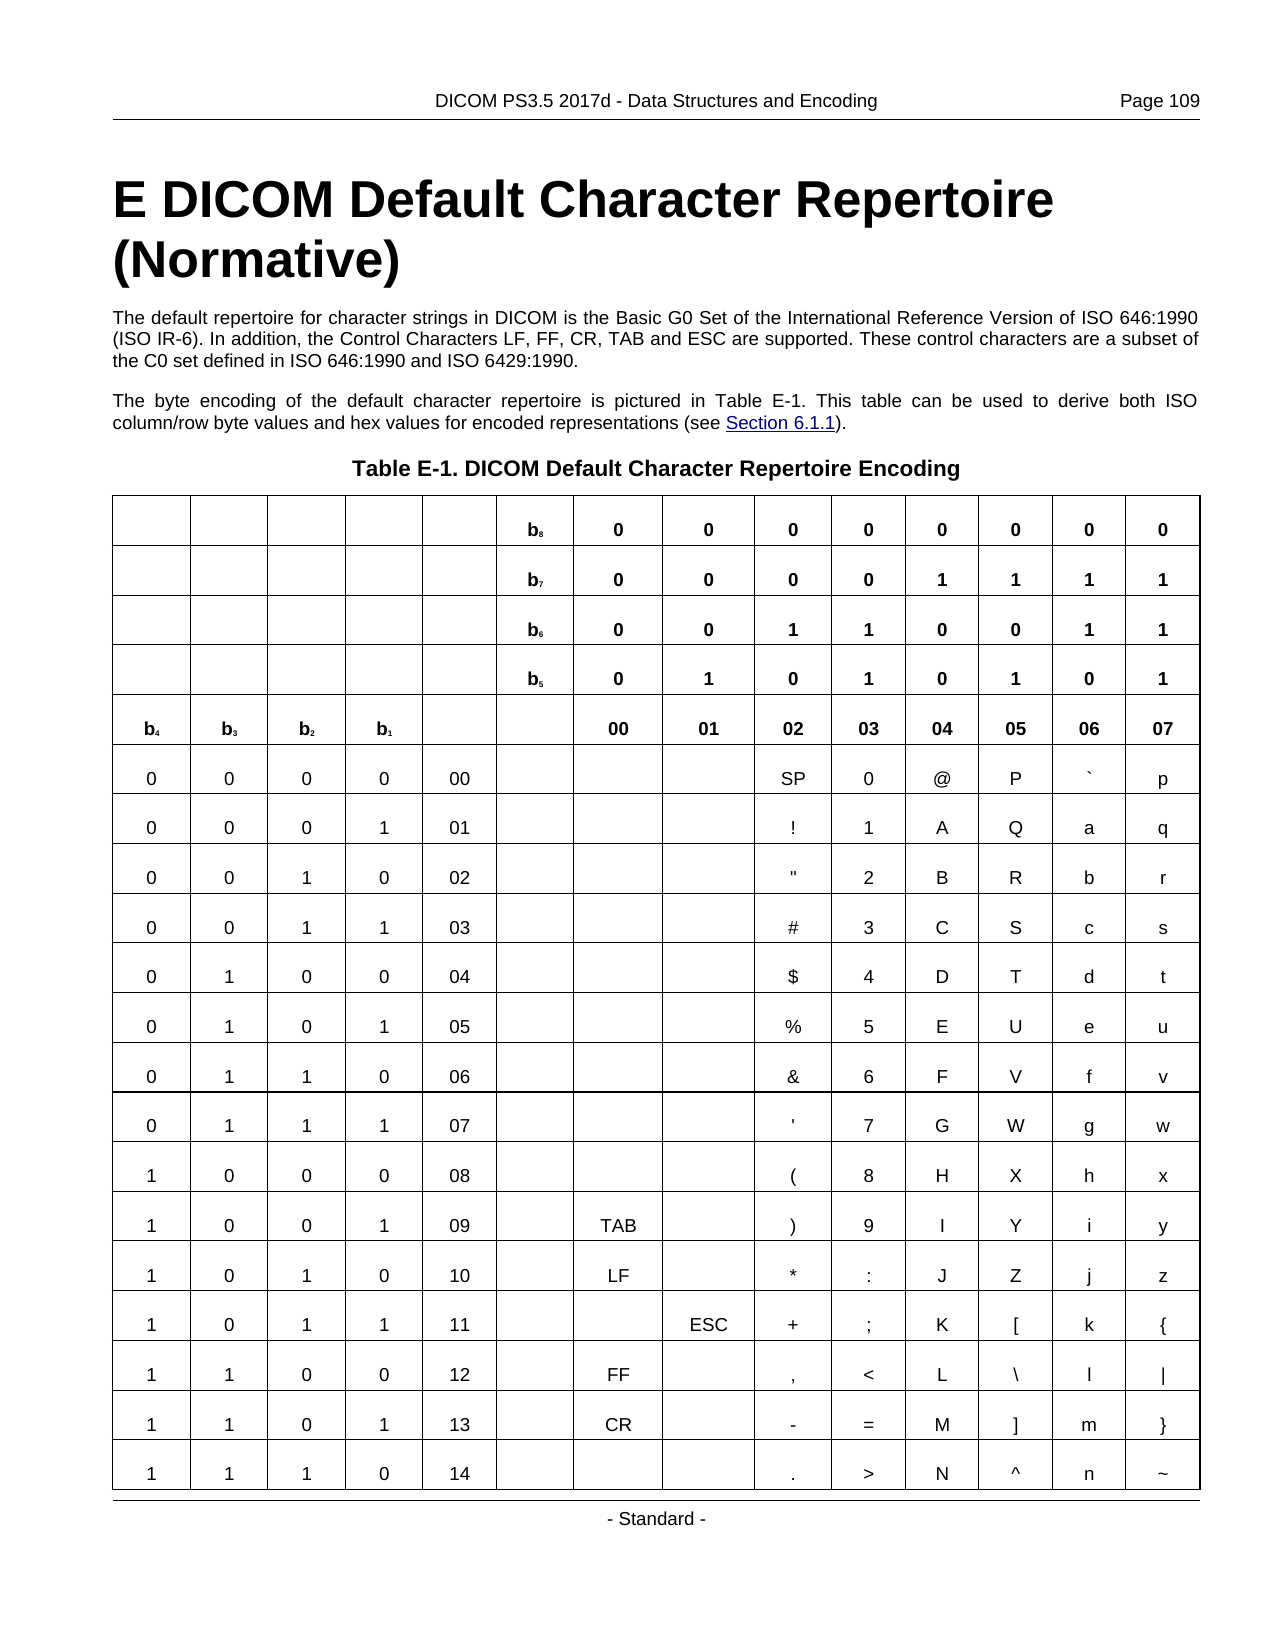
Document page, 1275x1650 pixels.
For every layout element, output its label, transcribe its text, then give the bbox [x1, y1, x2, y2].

table_cell 1 [191, 1341, 267, 1389]
table_cell [663, 993, 754, 1042]
table_cell b5 [497, 645, 573, 694]
table_cell m [1053, 1391, 1125, 1439]
table_cell g [1053, 1093, 1125, 1141]
table_cell [663, 1241, 754, 1290]
table_cell 03 [423, 894, 496, 942]
table_header 0 [832, 496, 905, 545]
table_cell 0 [191, 844, 267, 893]
table_cell 1 [191, 1391, 267, 1439]
table_cell 3 [832, 894, 905, 942]
table_cell 0 [191, 745, 267, 793]
table_cell [113, 645, 190, 694]
table_cell 1 [113, 1142, 190, 1191]
text The byte encoding of the default character repertoire is pictured in Table E-1. This table can be used to derive both ISO column/row byte values and hex values for encoded representations (see Section 6.1.1). [112, 390, 1200, 433]
table_cell 05 [423, 993, 496, 1042]
table_cell } [1126, 1391, 1199, 1439]
table_cell [191, 546, 267, 594]
table_cell 0 [191, 1291, 267, 1340]
table_cell 0 [113, 794, 190, 843]
table_cell @ [906, 745, 978, 793]
table_cell 1 [755, 596, 831, 644]
table_cell 1 [1053, 596, 1125, 644]
table_cell - [755, 1391, 831, 1439]
table_cell 0 [191, 1241, 267, 1290]
table_cell [346, 546, 422, 594]
table_cell 0 [1053, 645, 1125, 694]
table_cell [ [979, 1291, 1052, 1340]
table_cell $ [755, 943, 831, 992]
table_cell [423, 695, 496, 743]
table_cell 04 [906, 695, 978, 743]
table_cell B [906, 844, 978, 893]
table_cell 1 [979, 645, 1052, 694]
table_cell ( [755, 1142, 831, 1191]
table_cell [497, 745, 573, 793]
table_cell 0 [346, 1043, 422, 1091]
table_cell [268, 645, 345, 694]
table_cell 0 [113, 894, 190, 942]
table_cell * [755, 1241, 831, 1290]
table_cell [574, 794, 662, 843]
table_cell 1 [113, 1192, 190, 1240]
table_cell 10 [423, 1241, 496, 1290]
table_cell \ [979, 1341, 1052, 1389]
table_cell 1 [832, 645, 905, 694]
table_cell 0 [268, 745, 345, 793]
table_cell 1 [268, 1241, 345, 1290]
table_cell < [832, 1341, 905, 1389]
table_cell 9 [832, 1192, 905, 1240]
table_cell [663, 844, 754, 893]
table_cell 1 [113, 1391, 190, 1439]
table_header [113, 496, 190, 545]
table_cell V [979, 1043, 1052, 1091]
table_cell 02 [755, 695, 831, 743]
table_header 0 [906, 496, 978, 545]
table_cell 1 [268, 1291, 345, 1340]
table_header 0 [1053, 496, 1125, 545]
table_cell 0 [113, 844, 190, 893]
table_cell [663, 943, 754, 992]
table_cell 1 [979, 546, 1052, 594]
table_cell [497, 943, 573, 992]
table_cell [497, 794, 573, 843]
table_header [191, 496, 267, 545]
table_cell 1 [346, 993, 422, 1042]
table_cell [574, 844, 662, 893]
table_header 0 [755, 496, 831, 545]
table_cell b4 [113, 695, 190, 743]
text The default repertoire for character strings in DICOM is the Basic G0 Set of the International Reference Version of ISO 646:1990 (ISO IR-6). In addition, the Control Characters LF, FF, CR, TAB and ESC are supported. These control characters are a subset of the C0 set defined in ISO 646:1990 and ISO 6429:1990. [112, 307, 1200, 371]
table_cell 06 [1053, 695, 1125, 743]
table_cell 1 [268, 1043, 345, 1091]
table_header 0 [663, 496, 754, 545]
table_cell 0 [346, 1440, 422, 1489]
table_cell H [906, 1142, 978, 1191]
table_cell 1 [832, 794, 905, 843]
table_cell [497, 695, 573, 743]
table_cell 0 [268, 993, 345, 1042]
table_cell t [1126, 943, 1199, 992]
table_cell 1 [906, 546, 978, 594]
table_cell [497, 1341, 573, 1389]
table_cell [574, 1043, 662, 1091]
table_cell | [1126, 1341, 1199, 1389]
table_cell f [1053, 1043, 1125, 1091]
table_cell b6 [497, 596, 573, 644]
table_cell 1 [1126, 596, 1199, 644]
table_cell 0 [346, 745, 422, 793]
table_cell 1 [268, 844, 345, 893]
table_cell W [979, 1093, 1052, 1141]
table_header b8 [497, 496, 573, 545]
table_cell [663, 1341, 754, 1389]
table_cell [268, 546, 345, 594]
table_header 0 [1126, 496, 1199, 545]
table_cell 1 [191, 1440, 267, 1489]
table_cell 0 [979, 596, 1052, 644]
table_cell w [1126, 1093, 1199, 1141]
table_cell b1 [346, 695, 422, 743]
table_cell [574, 1291, 662, 1340]
table_cell 1 [191, 1093, 267, 1141]
table_cell 0 [346, 844, 422, 893]
table_cell R [979, 844, 1052, 893]
table_cell 03 [832, 695, 905, 743]
table_cell ^ [979, 1440, 1052, 1489]
table_cell z [1126, 1241, 1199, 1290]
table_cell [497, 1391, 573, 1439]
table_cell 0 [906, 596, 978, 644]
table_cell TAB [574, 1192, 662, 1240]
table_cell ] [979, 1391, 1052, 1439]
table_cell c [1053, 894, 1125, 942]
table_cell 0 [113, 943, 190, 992]
table_cell 0 [268, 1192, 345, 1240]
table_cell 12 [423, 1341, 496, 1389]
table_cell [497, 1192, 573, 1240]
table_cell 0 [346, 1341, 422, 1389]
table_cell [663, 1440, 754, 1489]
table_cell e [1053, 993, 1125, 1042]
table_cell 0 [113, 1043, 190, 1091]
table_cell 0 [346, 1241, 422, 1290]
table_cell h [1053, 1142, 1125, 1191]
table_cell 08 [423, 1142, 496, 1191]
table_cell l [1053, 1341, 1125, 1389]
table_cell ' [755, 1093, 831, 1141]
table_cell 0 [574, 546, 662, 594]
table_cell 1 [268, 894, 345, 942]
table_cell Z [979, 1241, 1052, 1290]
table_cell q [1126, 794, 1199, 843]
table_cell M [906, 1391, 978, 1439]
table_cell 11 [423, 1291, 496, 1340]
table_cell L [906, 1341, 978, 1389]
table_cell [574, 1093, 662, 1141]
table_cell i [1053, 1192, 1125, 1240]
table_cell U [979, 993, 1052, 1042]
table_cell Q [979, 794, 1052, 843]
table_cell 0 [832, 546, 905, 594]
table_cell 1 [832, 596, 905, 644]
table_cell [191, 645, 267, 694]
table_cell LF [574, 1241, 662, 1290]
table_cell 06 [423, 1043, 496, 1091]
table_cell ) [755, 1192, 831, 1240]
table_cell E [906, 993, 978, 1042]
table_cell [497, 1093, 573, 1141]
table_cell & [755, 1043, 831, 1091]
table_cell 1 [346, 1093, 422, 1141]
table_cell 0 [191, 1192, 267, 1240]
table_cell 1 [346, 1192, 422, 1240]
table_cell [663, 1093, 754, 1141]
table_cell . [755, 1440, 831, 1489]
table_cell 1 [268, 1440, 345, 1489]
table_cell [268, 596, 345, 644]
table_cell n [1053, 1440, 1125, 1489]
table_cell r [1126, 844, 1199, 893]
table_cell 0 [268, 1142, 345, 1191]
table_cell [574, 943, 662, 992]
table_cell = [832, 1391, 905, 1439]
table_cell [346, 645, 422, 694]
table_cell [663, 1391, 754, 1439]
table_cell [497, 1142, 573, 1191]
table_cell [663, 1192, 754, 1240]
table_cell b [1053, 844, 1125, 893]
table_cell [423, 645, 496, 694]
table_cell 0 [663, 596, 754, 644]
table_cell FF [574, 1341, 662, 1389]
table_cell 0 [191, 794, 267, 843]
table_cell 0 [113, 1093, 190, 1141]
table_cell [113, 596, 190, 644]
table_cell ! [755, 794, 831, 843]
table_cell 0 [574, 645, 662, 694]
table_cell [497, 844, 573, 893]
table_cell p [1126, 745, 1199, 793]
table_cell ` [1053, 745, 1125, 793]
table_cell 07 [1126, 695, 1199, 743]
table_cell P [979, 745, 1052, 793]
table_cell 01 [423, 794, 496, 843]
table_cell 5 [832, 993, 905, 1042]
table_cell [663, 894, 754, 942]
table_header [423, 496, 496, 545]
table_cell [574, 1142, 662, 1191]
table_cell 09 [423, 1192, 496, 1240]
table_cell 8 [832, 1142, 905, 1191]
table_cell b7 [497, 546, 573, 594]
table_cell [113, 546, 190, 594]
table_cell SP [755, 745, 831, 793]
table_cell 13 [423, 1391, 496, 1439]
table_cell 7 [832, 1093, 905, 1141]
table_cell [663, 745, 754, 793]
table_cell S [979, 894, 1052, 942]
table_cell 2 [832, 844, 905, 893]
table_cell 0 [268, 794, 345, 843]
table_cell 1 [113, 1291, 190, 1340]
table_cell 04 [423, 943, 496, 992]
table_cell [574, 745, 662, 793]
table_cell > [832, 1440, 905, 1489]
table_cell x [1126, 1142, 1199, 1191]
table_cell C [906, 894, 978, 942]
table_cell [497, 1241, 573, 1290]
table_cell [497, 1043, 573, 1091]
table_cell 1 [113, 1440, 190, 1489]
table_cell d [1053, 943, 1125, 992]
table_cell [574, 894, 662, 942]
table_cell [663, 794, 754, 843]
table_cell + [755, 1291, 831, 1340]
table_cell 1 [1053, 546, 1125, 594]
table_cell 0 [663, 546, 754, 594]
table_cell I [906, 1192, 978, 1240]
table_cell 14 [423, 1440, 496, 1489]
table_cell j [1053, 1241, 1125, 1290]
table_cell b2 [268, 695, 345, 743]
table_cell A [906, 794, 978, 843]
table_cell # [755, 894, 831, 942]
table_cell 1 [346, 1291, 422, 1340]
table_cell 1 [346, 794, 422, 843]
table_cell Y [979, 1192, 1052, 1240]
table_cell k [1053, 1291, 1125, 1340]
table_cell 1 [1126, 546, 1199, 594]
table_cell [497, 894, 573, 942]
table_cell 0 [268, 1391, 345, 1439]
table_header 0 [574, 496, 662, 545]
table_cell ESC [663, 1291, 754, 1340]
table_cell [423, 596, 496, 644]
table_cell 0 [268, 943, 345, 992]
table_cell y [1126, 1192, 1199, 1240]
table_cell : [832, 1241, 905, 1290]
table_cell [423, 546, 496, 594]
table_cell [191, 596, 267, 644]
table_header 0 [979, 496, 1052, 545]
table_cell 1 [113, 1341, 190, 1389]
table_cell 0 [113, 745, 190, 793]
table_cell 1 [113, 1241, 190, 1290]
table_cell 0 [906, 645, 978, 694]
table_cell 0 [191, 1142, 267, 1191]
table_cell 1 [346, 894, 422, 942]
table_cell 1 [191, 993, 267, 1042]
table_cell N [906, 1440, 978, 1489]
text E DICOM Default Character Repertoire (Normative) [112, 169, 1200, 288]
table_cell T [979, 943, 1052, 992]
table_cell 1 [1126, 645, 1199, 694]
table_header [268, 496, 345, 545]
table_cell % [755, 993, 831, 1042]
table_cell D [906, 943, 978, 992]
table_cell 0 [113, 993, 190, 1042]
table_cell CR [574, 1391, 662, 1439]
table_cell [574, 993, 662, 1042]
table_cell { [1126, 1291, 1199, 1340]
table_cell , [755, 1341, 831, 1389]
table_cell 0 [346, 1142, 422, 1191]
table_cell u [1126, 993, 1199, 1042]
table_cell 0 [832, 745, 905, 793]
table_cell 0 [191, 894, 267, 942]
table_cell 0 [755, 645, 831, 694]
table_cell 1 [268, 1093, 345, 1141]
table_cell 1 [663, 645, 754, 694]
table_cell [663, 1142, 754, 1191]
table_cell 00 [423, 745, 496, 793]
table_cell " [755, 844, 831, 893]
table_header [346, 496, 422, 545]
table_cell a [1053, 794, 1125, 843]
table_cell [574, 1440, 662, 1489]
table_cell 02 [423, 844, 496, 893]
table_cell K [906, 1291, 978, 1340]
table_cell 1 [191, 1043, 267, 1091]
table_cell 0 [346, 943, 422, 992]
table_cell [497, 1291, 573, 1340]
table_cell s [1126, 894, 1199, 942]
table_cell 05 [979, 695, 1052, 743]
table_cell 4 [832, 943, 905, 992]
table_cell [497, 1440, 573, 1489]
table_cell 1 [346, 1391, 422, 1439]
table_cell 00 [574, 695, 662, 743]
table_cell 01 [663, 695, 754, 743]
table_cell b3 [191, 695, 267, 743]
table_cell X [979, 1142, 1052, 1191]
table_cell G [906, 1093, 978, 1141]
table_cell [497, 993, 573, 1042]
table_cell [663, 1043, 754, 1091]
table_cell [346, 596, 422, 644]
table_cell J [906, 1241, 978, 1290]
table_cell 6 [832, 1043, 905, 1091]
table_cell F [906, 1043, 978, 1091]
table_cell ~ [1126, 1440, 1199, 1489]
table_cell 0 [574, 596, 662, 644]
text Table E-1. DICOM Default Character Repertoire Encoding [112, 456, 1200, 482]
table_cell 0 [755, 546, 831, 594]
table_cell 07 [423, 1093, 496, 1141]
table_cell ; [832, 1291, 905, 1340]
table_cell 0 [268, 1341, 345, 1389]
table_cell 1 [191, 943, 267, 992]
table_cell v [1126, 1043, 1199, 1091]
